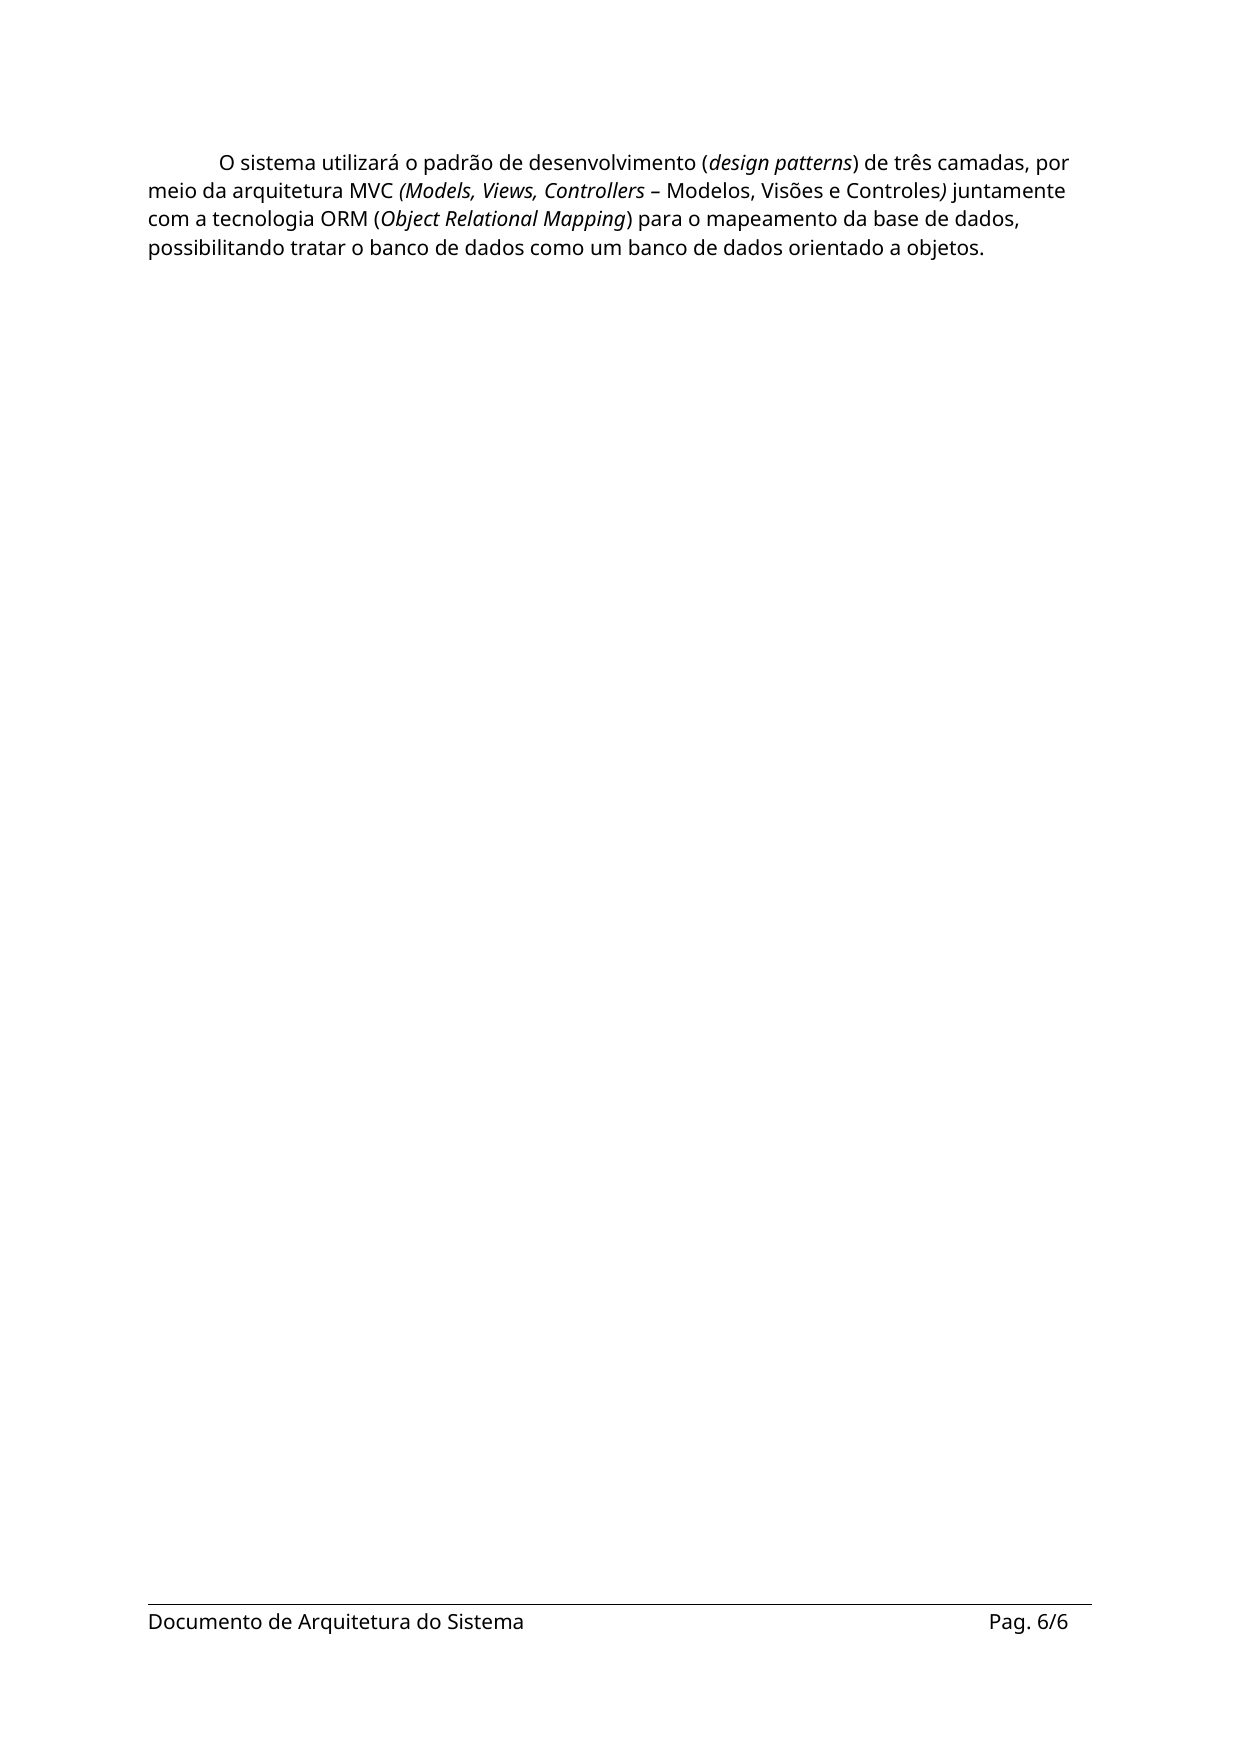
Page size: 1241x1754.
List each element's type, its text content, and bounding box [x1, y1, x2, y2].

text O sistema utilizará o padrão de desenvolvimento (design patterns) de três camadas, por meio da arquitetura MVC (Models, Views, Controllers – Modelos, Visões e Controles) juntamente com a tecnologia ORM (Object Relational Mapping) para o mapeamento da base de dados, possibilitando tratar o banco de dados como um banco de dados orientado a objetos. [148, 148, 1092, 261]
